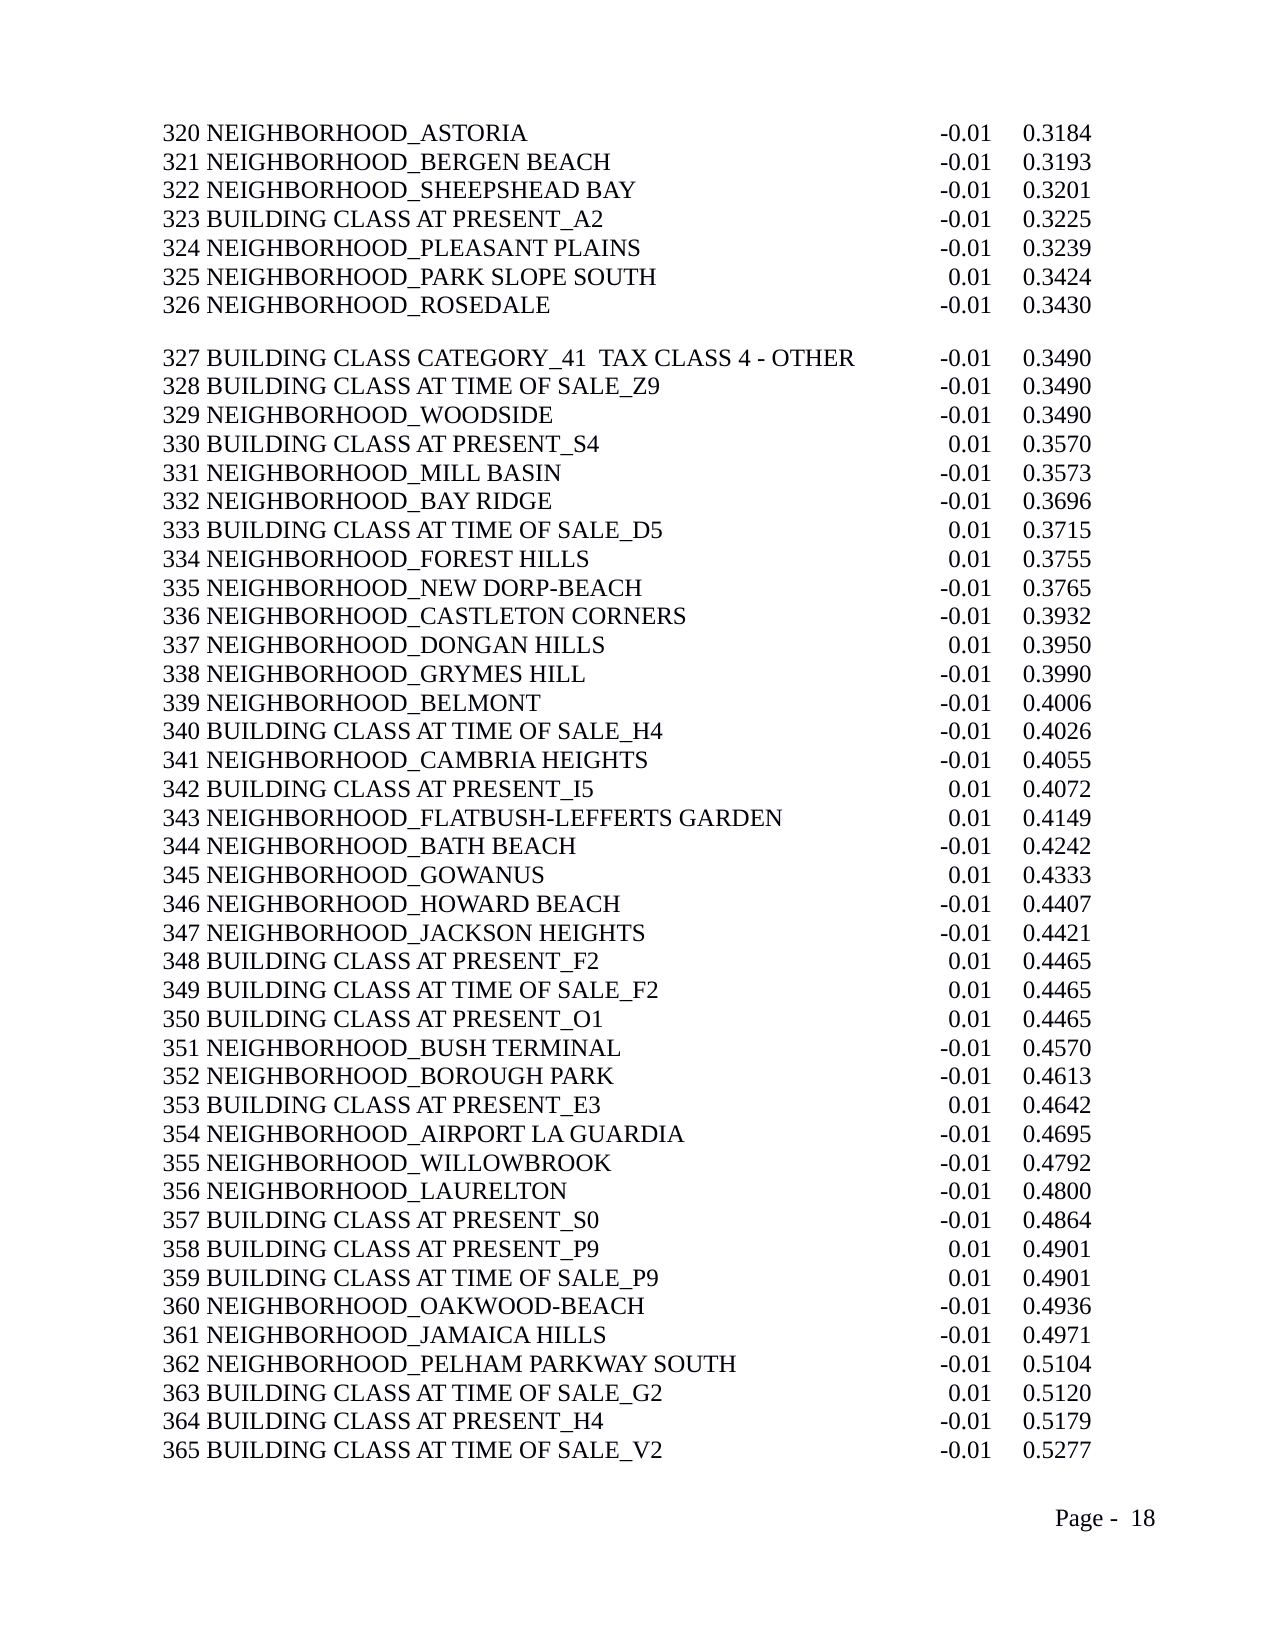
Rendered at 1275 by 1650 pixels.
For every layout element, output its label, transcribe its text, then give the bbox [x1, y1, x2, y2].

table_cell 0.3755 [995, 544, 1094, 573]
table_cell 0.01 [879, 630, 995, 659]
table_cell 0.4465 [995, 975, 1094, 1004]
table_cell 0.01 [879, 544, 995, 573]
table_cell -0.01 [879, 1061, 995, 1090]
table_cell 0.01 [879, 262, 995, 291]
table_cell 0.4695 [995, 1119, 1094, 1148]
table_cell NEIGHBORHOOD_BAY RIDGE [203, 486, 878, 515]
table_cell -0.01 [879, 147, 995, 176]
table_cell -0.01 [879, 1148, 995, 1176]
table_cell 0.4072 [995, 774, 1094, 803]
table_cell 0.01 [879, 515, 995, 544]
table_cell -0.01 [879, 659, 995, 688]
table_cell 364 [149, 1406, 203, 1435]
table_cell -0.01 [879, 918, 995, 946]
table_cell -0.01 [879, 291, 995, 319]
table_cell 337 [149, 630, 203, 659]
table_cell 328 [149, 371, 203, 400]
table_cell 0.3490 [995, 400, 1094, 429]
table_cell -0.01 [879, 400, 995, 429]
table_cell 350 [149, 1004, 203, 1033]
table_cell 0.01 [879, 946, 995, 975]
table_cell -0.01 [879, 204, 995, 233]
table_cell NEIGHBORHOOD_WOODSIDE [203, 400, 878, 429]
table_cell 0.4465 [995, 1004, 1094, 1033]
table_cell -0.01 [879, 1176, 995, 1205]
table_cell 0.4570 [995, 1033, 1094, 1061]
table_cell NEIGHBORHOOD_LAURELTON [203, 1176, 878, 1205]
table_cell 357 [149, 1205, 203, 1234]
table_cell 0.01 [879, 975, 995, 1004]
table_cell 0.4026 [995, 716, 1094, 745]
table_cell -0.01 [879, 716, 995, 745]
table_cell BUILDING CLASS AT TIME OF SALE_Z9 [203, 371, 878, 400]
table_cell 0.4242 [995, 831, 1094, 860]
table_cell NEIGHBORHOOD_BERGEN BEACH [203, 147, 878, 176]
table_cell BUILDING CLASS AT TIME OF SALE_P9 [203, 1263, 878, 1291]
table_cell -0.01 [879, 319, 995, 371]
table_cell 0.3990 [995, 659, 1094, 688]
table_cell 338 [149, 659, 203, 688]
table_cell NEIGHBORHOOD_FLATBUSH-LEFFERTS GARDEN [203, 803, 878, 831]
table_cell 0.4971 [995, 1320, 1094, 1349]
table_cell 0.4864 [995, 1205, 1094, 1234]
table_cell NEIGHBORHOOD_JAMAICA HILLS [203, 1320, 878, 1349]
table_cell 0.01 [879, 1378, 995, 1406]
table_cell 365 [149, 1435, 203, 1464]
table_cell NEIGHBORHOOD_PELHAM PARKWAY SOUTH [203, 1349, 878, 1378]
table_cell BUILDING CLASS AT PRESENT_S4 [203, 429, 878, 458]
table_cell 362 [149, 1349, 203, 1378]
table_cell 0.3430 [995, 291, 1094, 319]
table_cell -0.01 [879, 1406, 995, 1435]
table_cell 363 [149, 1378, 203, 1406]
table_cell 359 [149, 1263, 203, 1291]
table_cell 0.01 [879, 1090, 995, 1119]
table_cell 346 [149, 889, 203, 918]
table_cell BUILDING CLASS AT TIME OF SALE_F2 [203, 975, 878, 1004]
table_cell NEIGHBORHOOD_BATH BEACH [203, 831, 878, 860]
table_cell BUILDING CLASS AT PRESENT_F2 [203, 946, 878, 975]
table_cell 360 [149, 1291, 203, 1320]
table_cell 0.5104 [995, 1349, 1094, 1378]
table_cell 0.4407 [995, 889, 1094, 918]
table_cell 333 [149, 515, 203, 544]
table_cell -0.01 [879, 688, 995, 716]
table_cell 0.01 [879, 1234, 995, 1263]
table_cell NEIGHBORHOOD_ASTORIA [203, 118, 878, 147]
table_cell -0.01 [879, 1119, 995, 1148]
table_cell 349 [149, 975, 203, 1004]
table_cell 344 [149, 831, 203, 860]
table_cell 0.4465 [995, 946, 1094, 975]
table_cell 326 [149, 291, 203, 319]
table_cell -0.01 [879, 1349, 995, 1378]
table_cell 0.3765 [995, 573, 1094, 601]
table_cell 341 [149, 745, 203, 774]
table_cell 0.3225 [995, 204, 1094, 233]
table_cell -0.01 [879, 486, 995, 515]
table_cell 0.01 [879, 774, 995, 803]
table_cell 0.4055 [995, 745, 1094, 774]
table_cell 356 [149, 1176, 203, 1205]
table_cell NEIGHBORHOOD_BELMONT [203, 688, 878, 716]
table_cell BUILDING CLASS AT PRESENT_I5 [203, 774, 878, 803]
table_cell 332 [149, 486, 203, 515]
table_cell -0.01 [879, 1205, 995, 1234]
table_cell NEIGHBORHOOD_BUSH TERMINAL [203, 1033, 878, 1061]
table_cell 324 [149, 233, 203, 262]
table_cell 361 [149, 1320, 203, 1349]
table_cell NEIGHBORHOOD_BOROUGH PARK [203, 1061, 878, 1090]
table_cell BUILDING CLASS AT PRESENT_A2 [203, 204, 878, 233]
table_cell 0.3570 [995, 429, 1094, 458]
table_cell 0.3490 [995, 371, 1094, 400]
table_cell 0.01 [879, 803, 995, 831]
table_cell 358 [149, 1234, 203, 1263]
table_cell 0.4642 [995, 1090, 1094, 1119]
table_cell 347 [149, 918, 203, 946]
table_cell BUILDING CLASS AT TIME OF SALE_G2 [203, 1378, 878, 1406]
table_cell NEIGHBORHOOD_FOREST HILLS [203, 544, 878, 573]
table_cell -0.01 [879, 1320, 995, 1349]
table_cell -0.01 [879, 233, 995, 262]
table_cell 0.3239 [995, 233, 1094, 262]
table_cell 0.3715 [995, 515, 1094, 544]
table_cell -0.01 [879, 831, 995, 860]
table_cell -0.01 [879, 176, 995, 204]
table_cell 351 [149, 1033, 203, 1061]
table_cell 0.3573 [995, 458, 1094, 486]
table_cell -0.01 [879, 745, 995, 774]
table_cell 0.4936 [995, 1291, 1094, 1320]
table_cell NEIGHBORHOOD_HOWARD BEACH [203, 889, 878, 918]
table_cell 0.01 [879, 429, 995, 458]
table_cell 0.3932 [995, 601, 1094, 630]
table_cell NEIGHBORHOOD_ROSEDALE [203, 291, 878, 319]
table_cell NEIGHBORHOOD_SHEEPSHEAD BAY [203, 176, 878, 204]
table_cell 0.3490 [995, 319, 1094, 371]
table_cell NEIGHBORHOOD_AIRPORT LA GUARDIA [203, 1119, 878, 1148]
table_cell 345 [149, 860, 203, 889]
table_cell NEIGHBORHOOD_NEW DORP-BEACH [203, 573, 878, 601]
table_cell -0.01 [879, 1033, 995, 1061]
table_cell 0.3950 [995, 630, 1094, 659]
table_cell 0.3193 [995, 147, 1094, 176]
table_cell BUILDING CLASS AT TIME OF SALE_H4 [203, 716, 878, 745]
table_cell -0.01 [879, 889, 995, 918]
table_cell 0.5277 [995, 1435, 1094, 1464]
table_cell NEIGHBORHOOD_CASTLETON CORNERS [203, 601, 878, 630]
table_cell -0.01 [879, 118, 995, 147]
table_cell 0.01 [879, 1263, 995, 1291]
table_cell BUILDING CLASS AT PRESENT_E3 [203, 1090, 878, 1119]
table_cell 342 [149, 774, 203, 803]
table_cell NEIGHBORHOOD_JACKSON HEIGHTS [203, 918, 878, 946]
table_cell 334 [149, 544, 203, 573]
table_cell 325 [149, 262, 203, 291]
table_cell -0.01 [879, 458, 995, 486]
table_cell -0.01 [879, 573, 995, 601]
table_cell NEIGHBORHOOD_CAMBRIA HEIGHTS [203, 745, 878, 774]
table_cell 322 [149, 176, 203, 204]
table_cell 353 [149, 1090, 203, 1119]
table_cell 0.4613 [995, 1061, 1094, 1090]
table_cell BUILDING CLASS AT PRESENT_O1 [203, 1004, 878, 1033]
table_cell -0.01 [879, 1291, 995, 1320]
table_cell 320 [149, 118, 203, 147]
table_cell 0.4149 [995, 803, 1094, 831]
table_cell BUILDING CLASS AT TIME OF SALE_D5 [203, 515, 878, 544]
table_cell 327 [149, 319, 203, 371]
table_cell -0.01 [879, 601, 995, 630]
table_cell 0.4792 [995, 1148, 1094, 1176]
table_cell 0.3184 [995, 118, 1094, 147]
table_cell 0.3201 [995, 176, 1094, 204]
table_cell NEIGHBORHOOD_OAKWOOD-BEACH [203, 1291, 878, 1320]
table_cell NEIGHBORHOOD_GRYMES HILL [203, 659, 878, 688]
table_cell 336 [149, 601, 203, 630]
table_cell -0.01 [879, 1435, 995, 1464]
table_cell 321 [149, 147, 203, 176]
table_cell BUILDING CLASS AT PRESENT_P9 [203, 1234, 878, 1263]
table_cell NEIGHBORHOOD_GOWANUS [203, 860, 878, 889]
table_cell 339 [149, 688, 203, 716]
table_cell BUILDING CLASS AT PRESENT_S0 [203, 1205, 878, 1234]
table_cell 0.4901 [995, 1234, 1094, 1263]
table_cell 0.3696 [995, 486, 1094, 515]
table_cell 335 [149, 573, 203, 601]
table_cell 348 [149, 946, 203, 975]
table_cell 354 [149, 1119, 203, 1148]
table_cell BUILDING CLASS AT PRESENT_H4 [203, 1406, 878, 1435]
table_cell NEIGHBORHOOD_PARK SLOPE SOUTH [203, 262, 878, 291]
table_cell 343 [149, 803, 203, 831]
table_cell 0.4800 [995, 1176, 1094, 1205]
table_cell 0.5179 [995, 1406, 1094, 1435]
table_cell 0.4421 [995, 918, 1094, 946]
table_cell NEIGHBORHOOD_MILL BASIN [203, 458, 878, 486]
table_cell 0.3424 [995, 262, 1094, 291]
table_cell 355 [149, 1148, 203, 1176]
table_cell NEIGHBORHOOD_WILLOWBROOK [203, 1148, 878, 1176]
table_cell -0.01 [879, 371, 995, 400]
table_cell NEIGHBORHOOD_PLEASANT PLAINS [203, 233, 878, 262]
table_cell 329 [149, 400, 203, 429]
table_cell 330 [149, 429, 203, 458]
table_cell 0.01 [879, 860, 995, 889]
table_cell 340 [149, 716, 203, 745]
table_cell 0.4901 [995, 1263, 1094, 1291]
table_cell 0.5120 [995, 1378, 1094, 1406]
table_cell NEIGHBORHOOD_DONGAN HILLS [203, 630, 878, 659]
table_cell 0.01 [879, 1004, 995, 1033]
table_cell 0.4333 [995, 860, 1094, 889]
table_cell BUILDING CLASS CATEGORY_41 TAX CLASS 4 - OTHER [203, 319, 878, 371]
table_cell 0.4006 [995, 688, 1094, 716]
table_cell 323 [149, 204, 203, 233]
table_cell 352 [149, 1061, 203, 1090]
table_cell 331 [149, 458, 203, 486]
table_cell BUILDING CLASS AT TIME OF SALE_V2 [203, 1435, 878, 1464]
